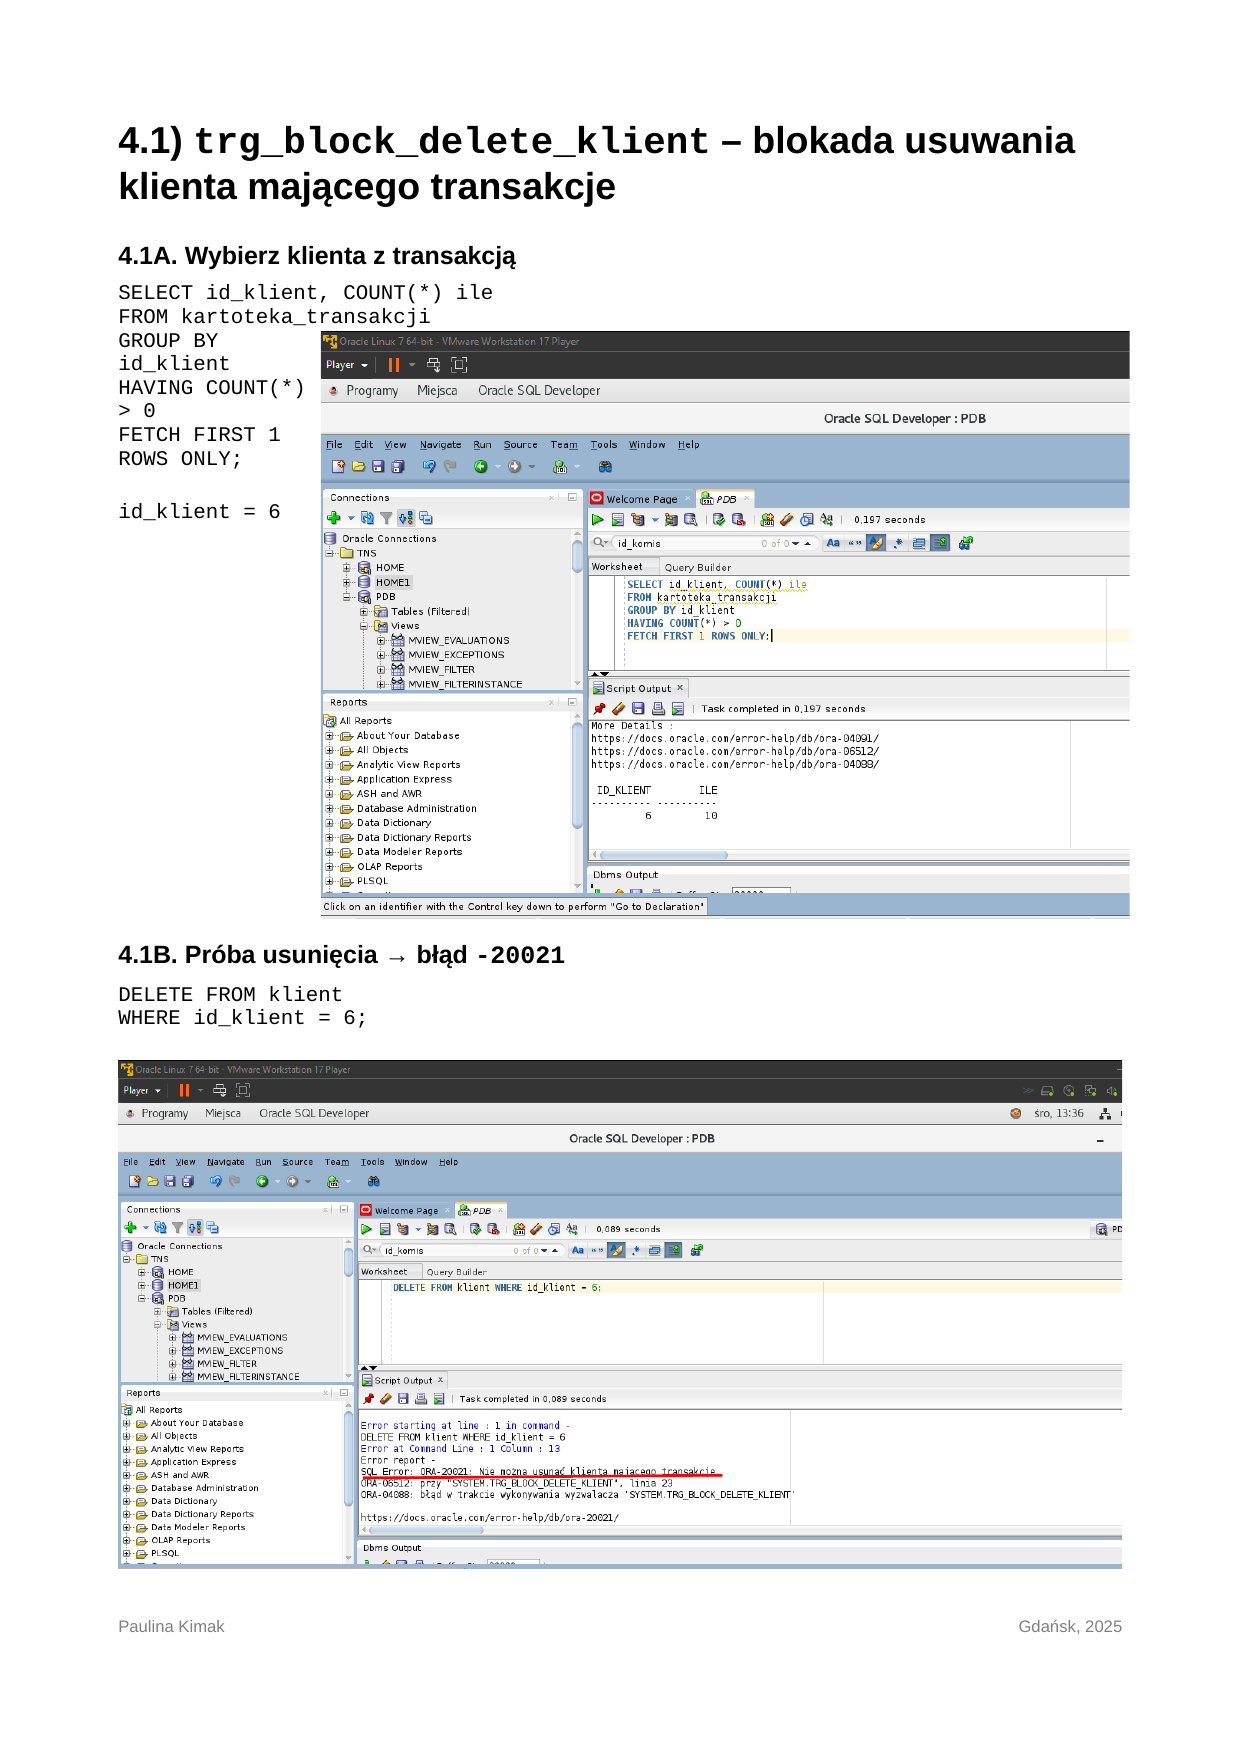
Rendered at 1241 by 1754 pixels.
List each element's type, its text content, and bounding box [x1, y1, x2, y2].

text WHERE id_klient = 6; [118, 1007, 1122, 1031]
subtitle 4.1B. Próba usunięcia → błąd -20021 [118, 940, 1122, 971]
subtitle 4.1A. Wybierz klienta z transakcją [118, 241, 1122, 270]
text GROUP BY id_klient [118, 329, 1122, 377]
text HAVING COUNT(*) > 0 [118, 377, 320, 424]
text id_klient = 6 [118, 501, 320, 524]
text SELECT id_klient, COUNT(*) ile [118, 282, 1122, 306]
picture [118, 1060, 1123, 1569]
text FROM kartoteka_transakcji [118, 306, 1122, 329]
text DELETE FROM klient [118, 984, 1122, 1007]
text FETCH FIRST 1 ROWS ONLY; [118, 424, 320, 471]
picture [320, 331, 1130, 919]
subtitle 4.1) trg_block_delete_klient – blokada usuwania klienta mającego transakcje [118, 118, 1122, 208]
